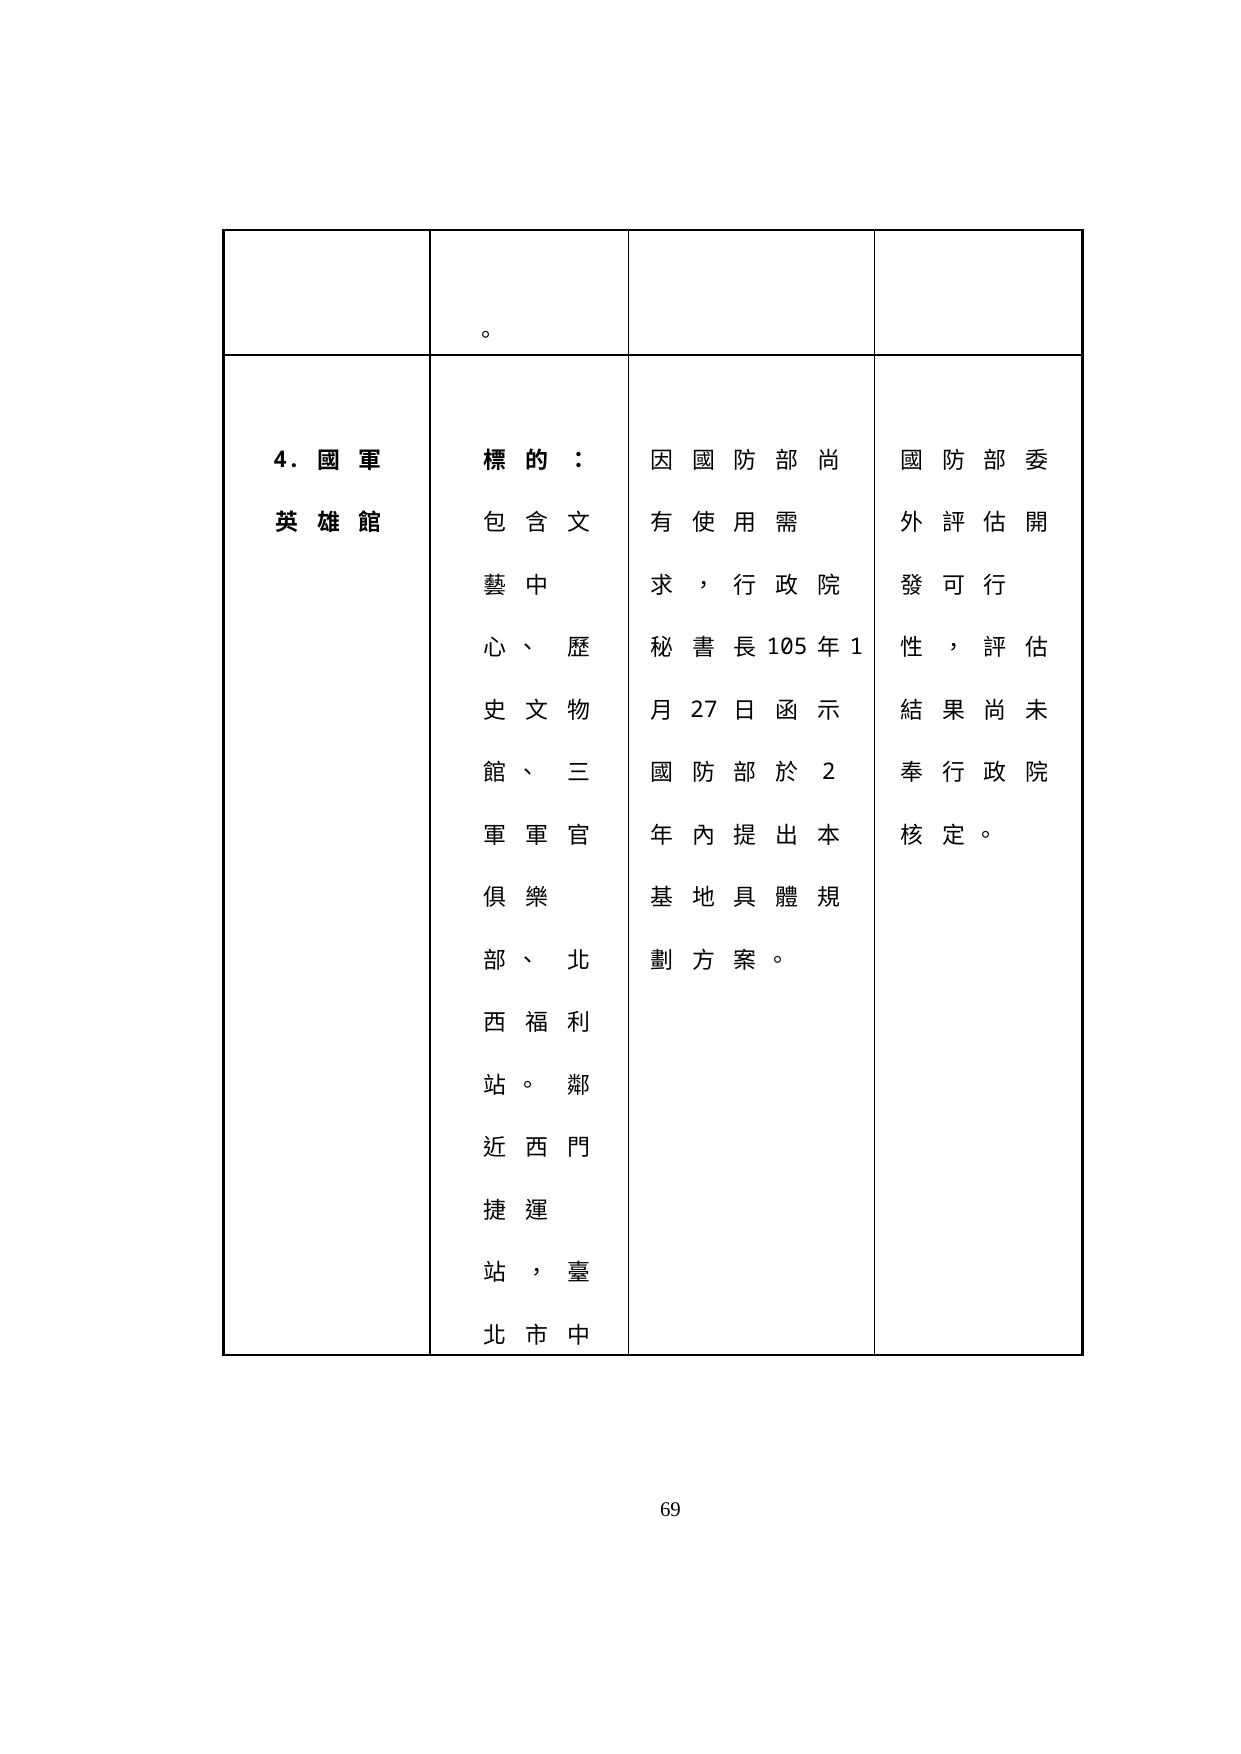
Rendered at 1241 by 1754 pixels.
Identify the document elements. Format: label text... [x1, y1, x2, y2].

table_cell 。 [431, 231, 628, 354]
table_cell [225, 231, 429, 354]
table_cell 因國防部尚有使用需求，行政院秘書長105年1月27日函示國防部於2年內提出本基地具體規劃方案。 [629, 356, 874, 1354]
table_cell [629, 231, 874, 354]
table_cell 標的：包含文藝中心、歷史文物館、三軍軍官俱樂部、北西福利站。鄰近西門捷運站，臺北市中 [431, 356, 628, 1354]
table_cell [875, 231, 1081, 354]
table_cell 4.國軍英雄館 [225, 356, 429, 1354]
table_cell 國防部委外評估開發可行性，評估結果尚未奉行政院核定。 [875, 356, 1081, 1354]
